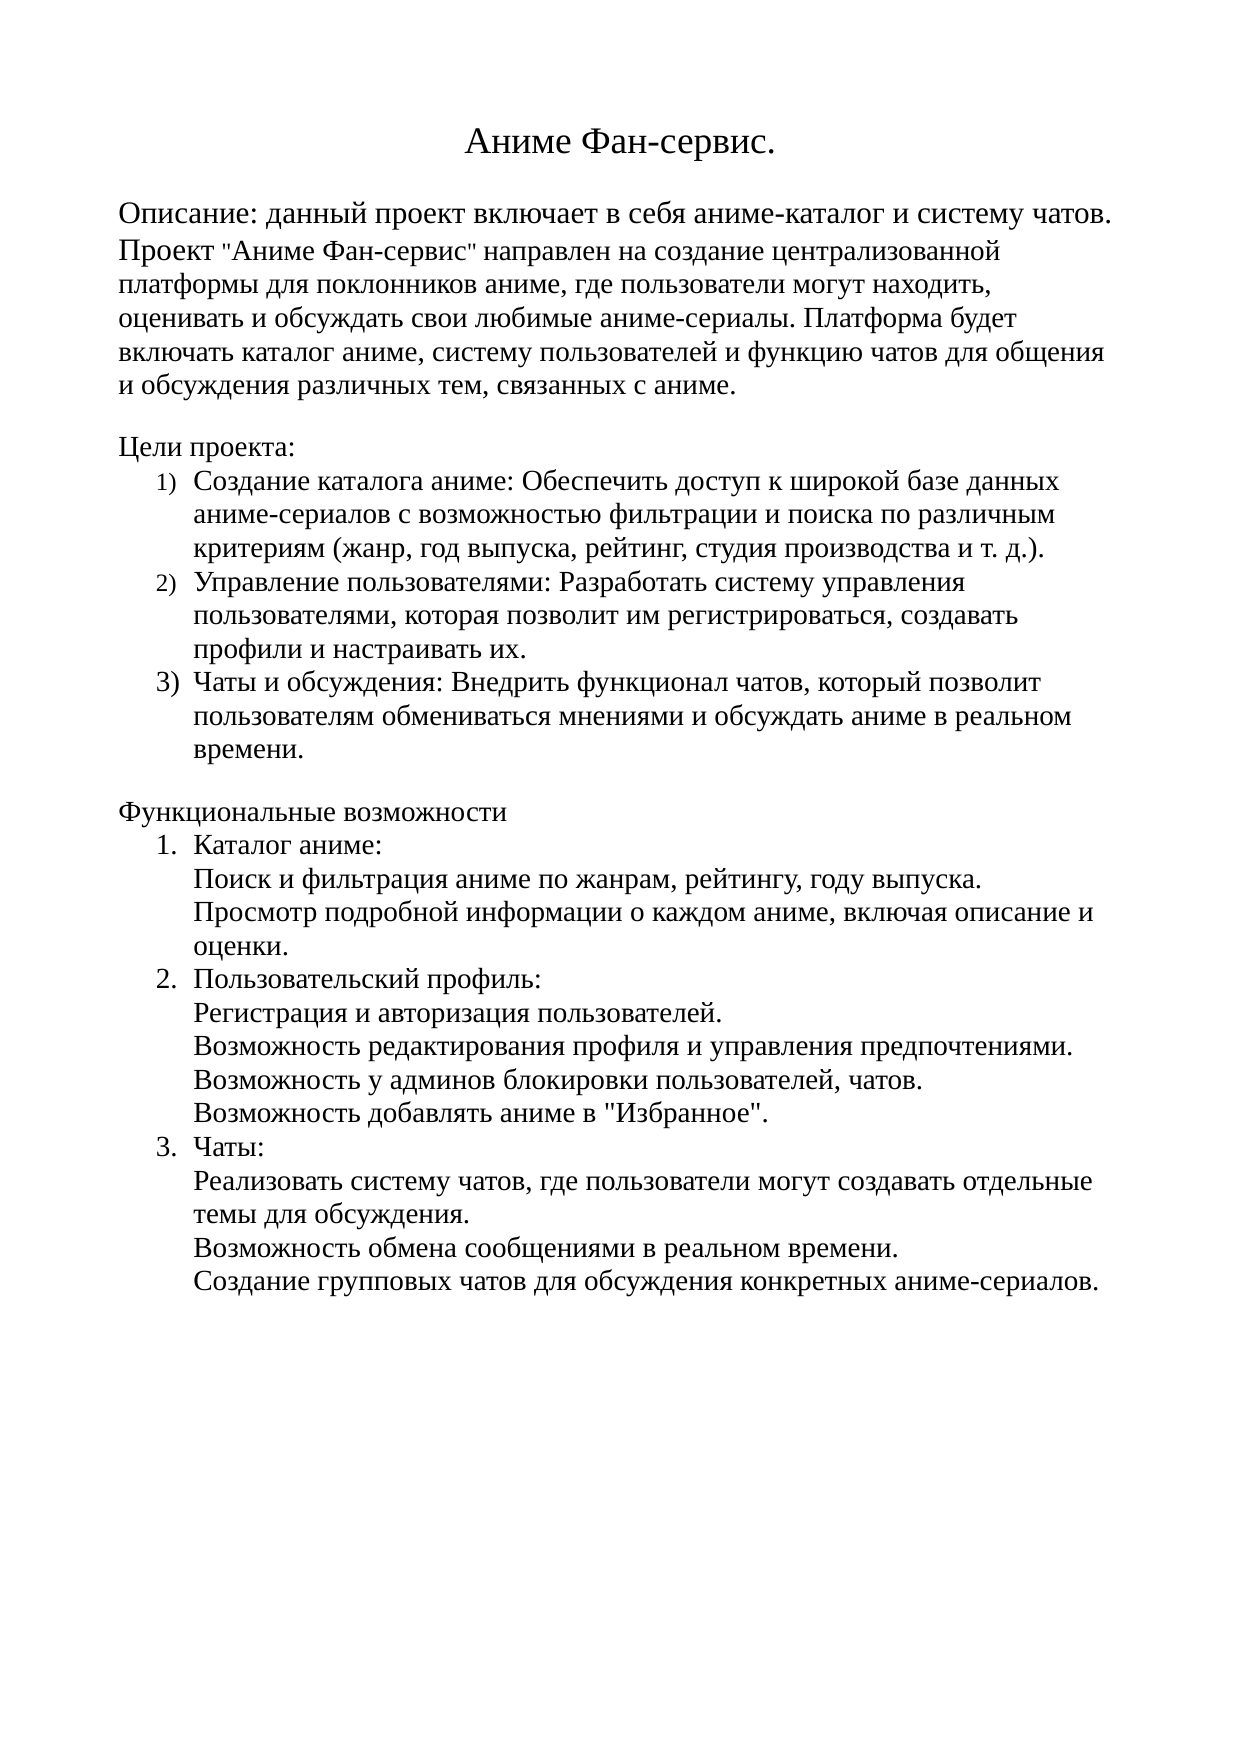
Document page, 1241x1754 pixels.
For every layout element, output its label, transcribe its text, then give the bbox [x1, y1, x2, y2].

text Проект "Аниме Фан-сервис" направлен на создание централизованной платформы для поклонников аниме, где пользователи могут находить, оценивать и обсуждать свои любимые аниме-сериалы. Платформа будет включать каталог аниме, систему пользователей и функцию чатов для общения и обсуждения различных тем, связанных с аниме. [118, 231, 1122, 401]
list Управление пользователями: Разработать систему управления пользователями, которая позволит им регистрироваться, создавать профили и настраивать их. [156, 564, 1122, 664]
list Возможность редактирования профиля и управления предпочтениями. [156, 1028, 1122, 1062]
list Пользовательский профиль: [156, 961, 1122, 995]
list Возможность у админов блокировки пользователей, чатов. [156, 1062, 1122, 1096]
list Чаты: [156, 1129, 1122, 1163]
text Аниме Фан-сервис. [118, 118, 1122, 161]
list Каталог аниме: [156, 827, 1122, 861]
list Регистрация и авторизация пользователей. [156, 995, 1122, 1028]
text Функциональные возможности [118, 794, 1122, 827]
list Чаты и обсуждения: Внедрить функционал чатов, который позволит пользователям обмениваться мнениями и обсуждать аниме в реальном времени. [156, 664, 1122, 765]
list Возможность добавлять аниме в "Избранное". [156, 1096, 1122, 1129]
list Создание каталога аниме: Обеспечить доступ к широкой базе данных аниме-сериалов с возможностью фильтрации и поиска по различным критериям (жанр, год выпуска, рейтинг, студия производства и т. д.). [156, 463, 1122, 564]
list Поиск и фильтрация аниме по жанрам, рейтингу, году выпуска. [156, 861, 1122, 894]
list Создание групповых чатов для обсуждения конкретных аниме-сериалов. [156, 1263, 1122, 1297]
list Возможность обмена сообщениями в реальном времени. [156, 1230, 1122, 1263]
list Реализовать систему чатов, где пользователи могут создавать отдельные темы для обсуждения. [156, 1163, 1122, 1230]
text Цели проекта: [118, 429, 1122, 463]
list Просмотр подробной информации о каждом аниме, включая описание и оценки. [156, 894, 1122, 961]
text Описание: данный проект включает в себя аниме-каталог и систему чатов. [118, 195, 1122, 231]
